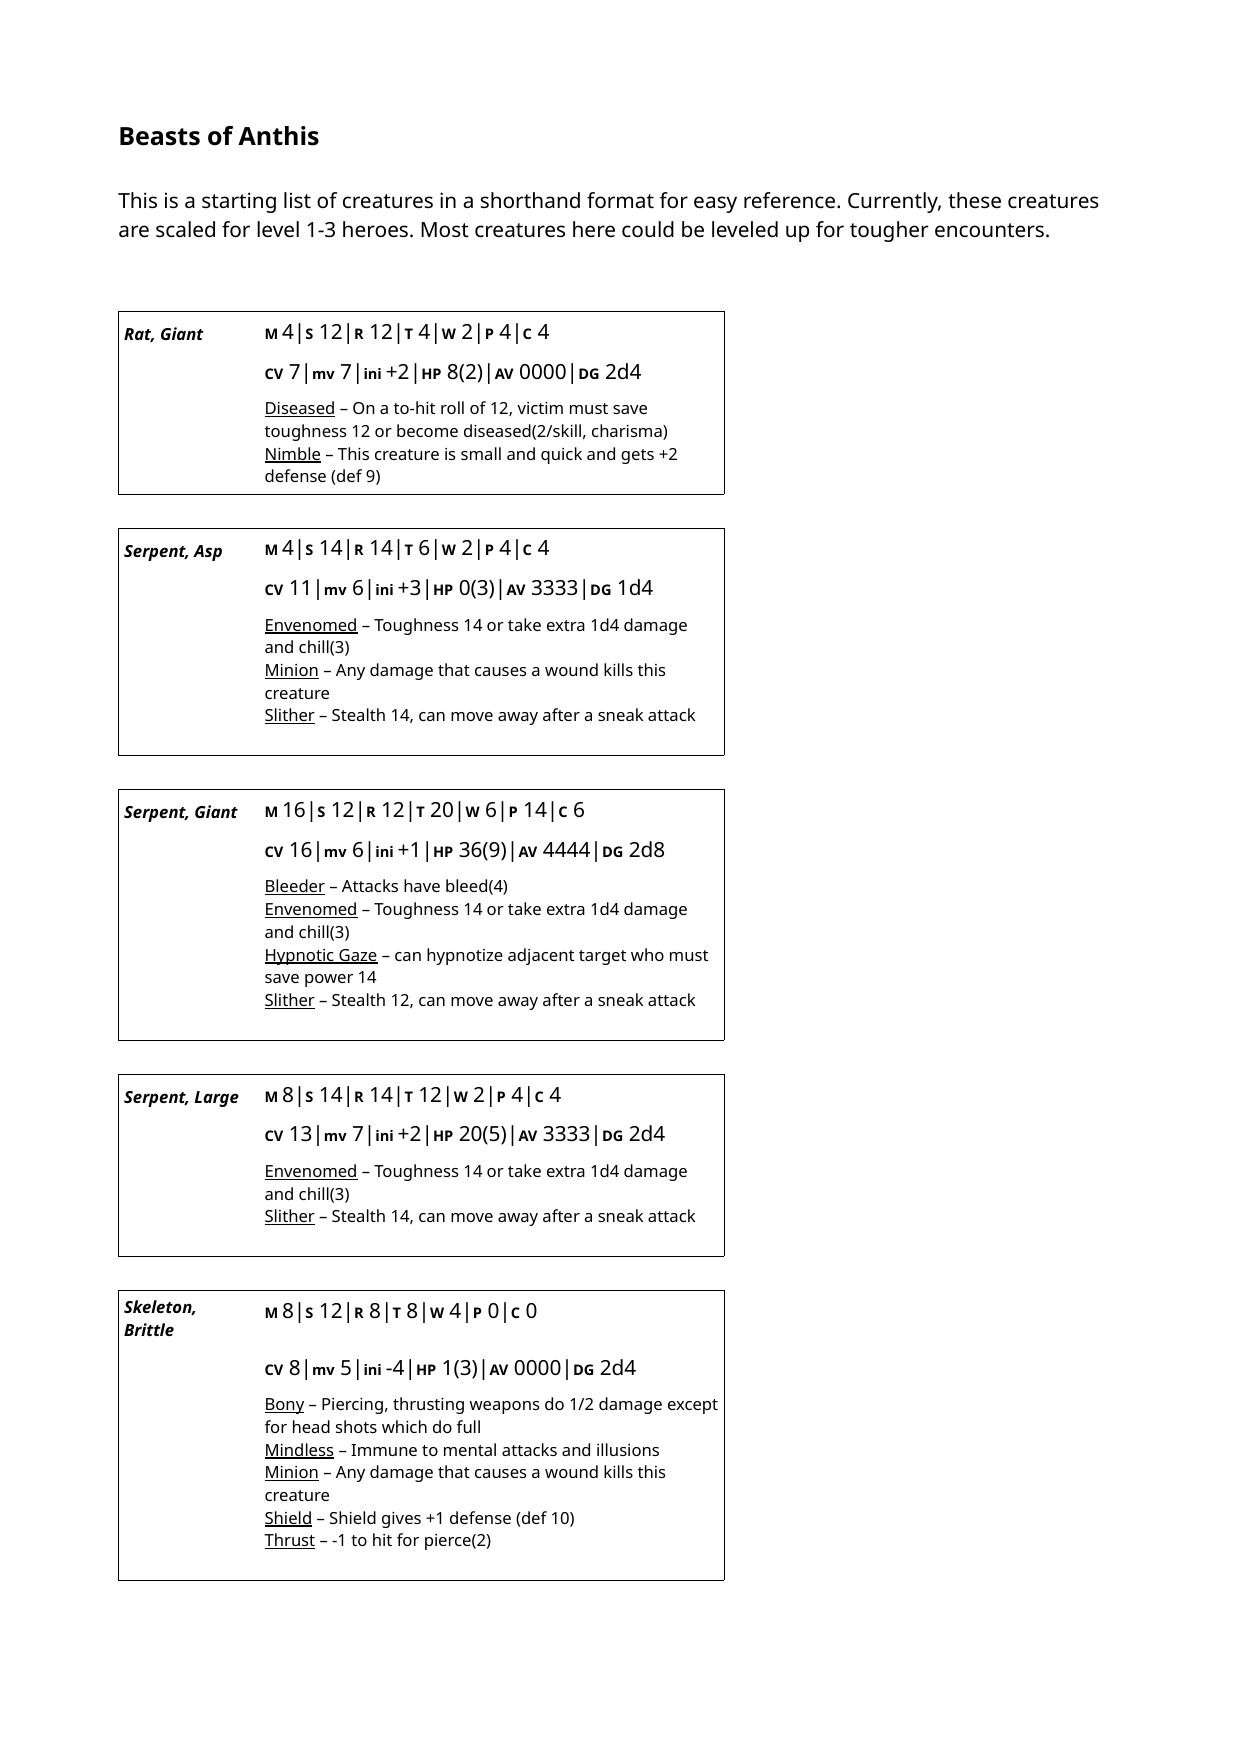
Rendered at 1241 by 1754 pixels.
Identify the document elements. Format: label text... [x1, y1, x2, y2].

table_header M 16|S 12|R 12|T 20|W 6|P 14|C 6 [259, 790, 724, 829]
table_header Serpent, Asp [119, 529, 258, 568]
table_cell CV 8|mv 5|ini -4|HP 1(3)|AV 0000|DG 2d4 [259, 1347, 724, 1387]
table_header Serpent, Large [119, 1075, 258, 1114]
table_cell CV 11|mv 6|ini +3|HP 0(3)|AV 3333|DG 1d4 [259, 568, 724, 607]
table_header M 4|S 12|R 12|T 4|W 2|P 4|C 4 [259, 312, 724, 351]
table_header Skeleton, Brittle [119, 1291, 258, 1347]
table_cell [119, 1387, 258, 1580]
table_cell Envenomed – Toughness 14 or take extra 1d4 damage and chill(3) Slither – Stealth 14, can move away after a sneak attack [259, 1154, 724, 1256]
table_cell [119, 391, 258, 493]
text Beasts of Anthis [118, 118, 1122, 152]
table_header M 8|S 14|R 14|T 12|W 2|P 4|C 4 [259, 1075, 724, 1114]
table_cell Bony – Piercing, thrusting weapons do 1/2 damage except for head shots which do full Mindless – Immune to mental attacks and illusions Minion – Any damage that causes a wound kills this creature Shield – Shield gives +1 defense (def 10) Thrust – -1 to hit for pierce(2) [259, 1387, 724, 1580]
table_cell [119, 1154, 258, 1256]
table_header Serpent, Giant [119, 790, 258, 829]
table_cell [119, 1347, 258, 1387]
table_cell [119, 351, 258, 391]
table_header M 4|S 14|R 14|T 6|W 2|P 4|C 4 [259, 529, 724, 568]
table_cell Diseased – On a to-hit roll of 12, victim must save toughness 12 or become diseased(2/skill, charisma) Nimble – This creature is small and quick and gets +2 defense (def 9) [259, 391, 724, 493]
table_cell [119, 1114, 258, 1154]
table_cell CV 13|mv 7|ini +2|HP 20(5)|AV 3333|DG 2d4 [259, 1114, 724, 1154]
table_header Rat, Giant [119, 312, 258, 351]
table_cell CV 16|mv 6|ini +1|HP 36(9)|AV 4444|DG 2d8 [259, 829, 724, 869]
table_cell CV 7|mv 7|ini +2|HP 8(2)|AV 0000|DG 2d4 [259, 351, 724, 391]
table_cell [119, 568, 258, 607]
table_cell [119, 608, 258, 755]
table_cell [119, 869, 258, 1040]
table_cell [119, 829, 258, 869]
table_cell Bleeder – Attacks have bleed(4) Envenomed – Toughness 14 or take extra 1d4 damage and chill(3) Hypnotic Gaze – can hypnotize adjacent target who must save power 14 Slither – Stealth 12, can move away after a sneak attack [259, 869, 724, 1040]
table_header M 8|S 12|R 8|T 8|W 4|P 0|C 0 [259, 1291, 724, 1347]
text This is a starting list of creatures in a shorthand format for easy reference. Currently, these creatures are scaled for level 1-3 heroes. Most creatures here could be leveled up for tougher encounters. [118, 186, 1122, 243]
table_cell Envenomed – Toughness 14 or take extra 1d4 damage and chill(3) Minion – Any damage that causes a wound kills this creature Slither – Stealth 14, can move away after a sneak attack [259, 608, 724, 755]
